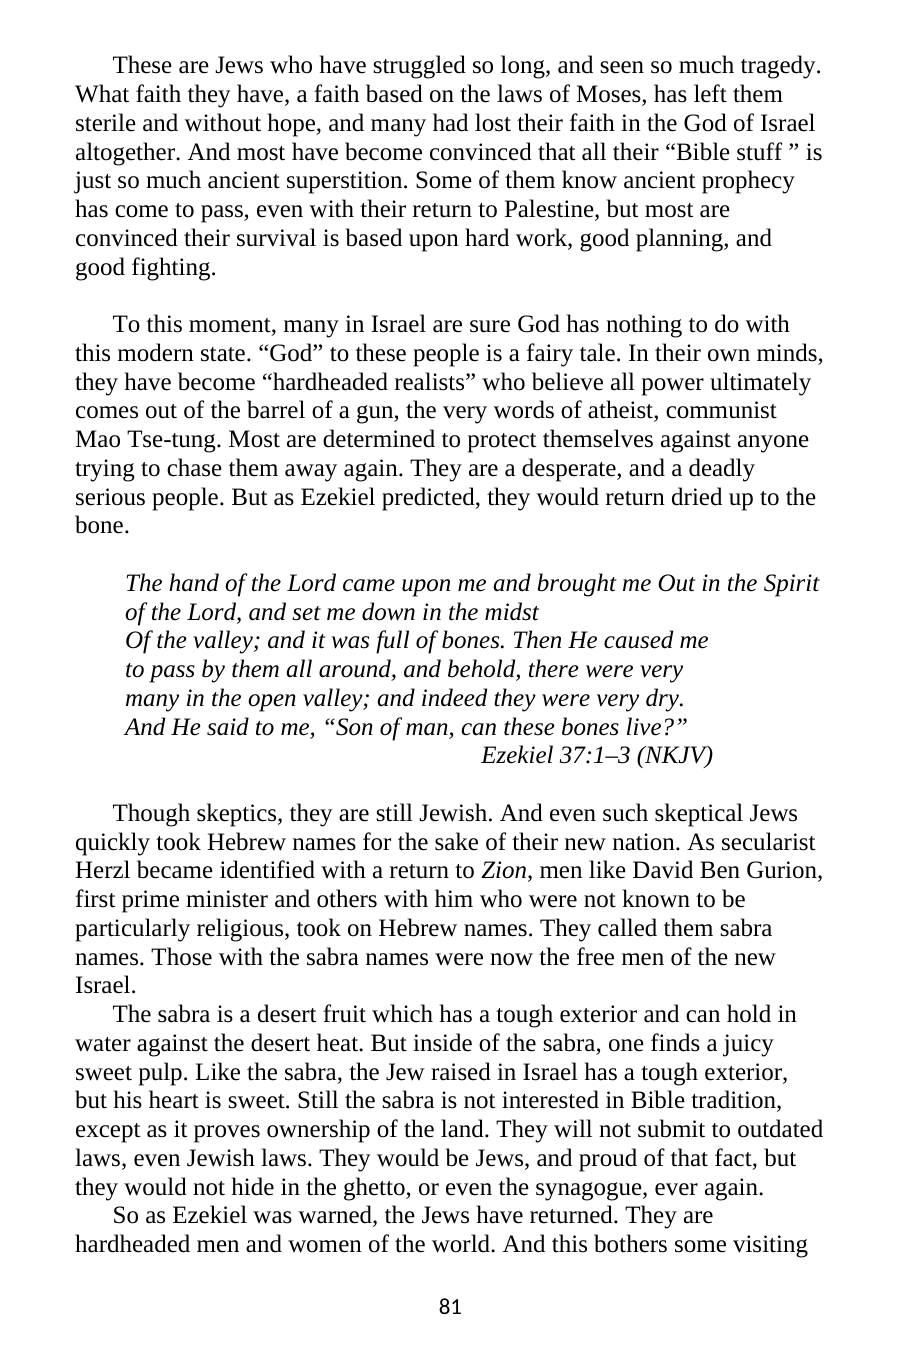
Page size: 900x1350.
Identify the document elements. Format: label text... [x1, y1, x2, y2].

text So as Ezekiel was warned, the Jews have returned. They are hardheaded men and women of the world. And this bothers some visiting [75, 1201, 825, 1258]
text Of the valley; and it was full of bones. Then He caused me [75, 626, 825, 654]
text to pass by them all around, and behold, there were very [75, 654, 825, 683]
text Though skeptics, they are still Jewish. And even such skeptical Jews quickly took Hebrew names for the sake of their new nation. As secularist Herzl became identified with a return to Zion, men like David Ben Gurion, first prime minister and others with him who were not known to be particularly religious, took on Hebrew names. They called them sabra names. Those with the sabra names were now the free men of the new Israel. [75, 798, 825, 999]
text And He said to me, “Son of man, can these bones live?” [75, 712, 825, 741]
text The hand of the Lord came upon me and brought me Out in the Spirit of the Lord, and set me down in the midst [125, 568, 825, 626]
text These are Jews who have struggled so long, and seen so much tragedy. What faith they have, a faith based on the laws of Moses, has left them sterile and without hope, and many had lost their faith in the God of Israel altogether. And most have become convinced that all their “Bible stuff ” is just so much ancient superstition. Some of them know ancient prophecy has come to pass, even with their return to Palestine, but most are convinced their survival is based upon hard work, good planning, and good fighting. [75, 51, 825, 281]
text Ezekiel 37:1–3 (NKJV) [75, 741, 825, 769]
text many in the open valley; and indeed they were very dry. [75, 683, 825, 712]
text To this moment, many in Israel are sure God has nothing to do with this modern state. “God” to these people is a fairy tale. In their own minds, they have become “hardheaded realists” who believe all power ultimately comes out of the barrel of a gun, the very words of atheist, communist Mao Tse-tung. Most are determined to protect themselves against anyone trying to chase them away again. They are a desperate, and a deadly serious people. But as Ezekiel predicted, they would return dried up to the bone. [75, 309, 825, 539]
text The sabra is a desert fruit which has a tough exterior and can hold in water against the desert heat. But inside of the sabra, one finds a juicy sweet pulp. Like the sabra, the Jew raised in Israel has a tough exterior, but his heart is sweet. Still the sabra is not interested in Bible tradition, except as it proves ownership of the land. They will not submit to outdated laws, even Jewish laws. They would be Jews, and proud of that fact, but they would not hide in the ghetto, or even the synagogue, ever again. [75, 999, 825, 1201]
